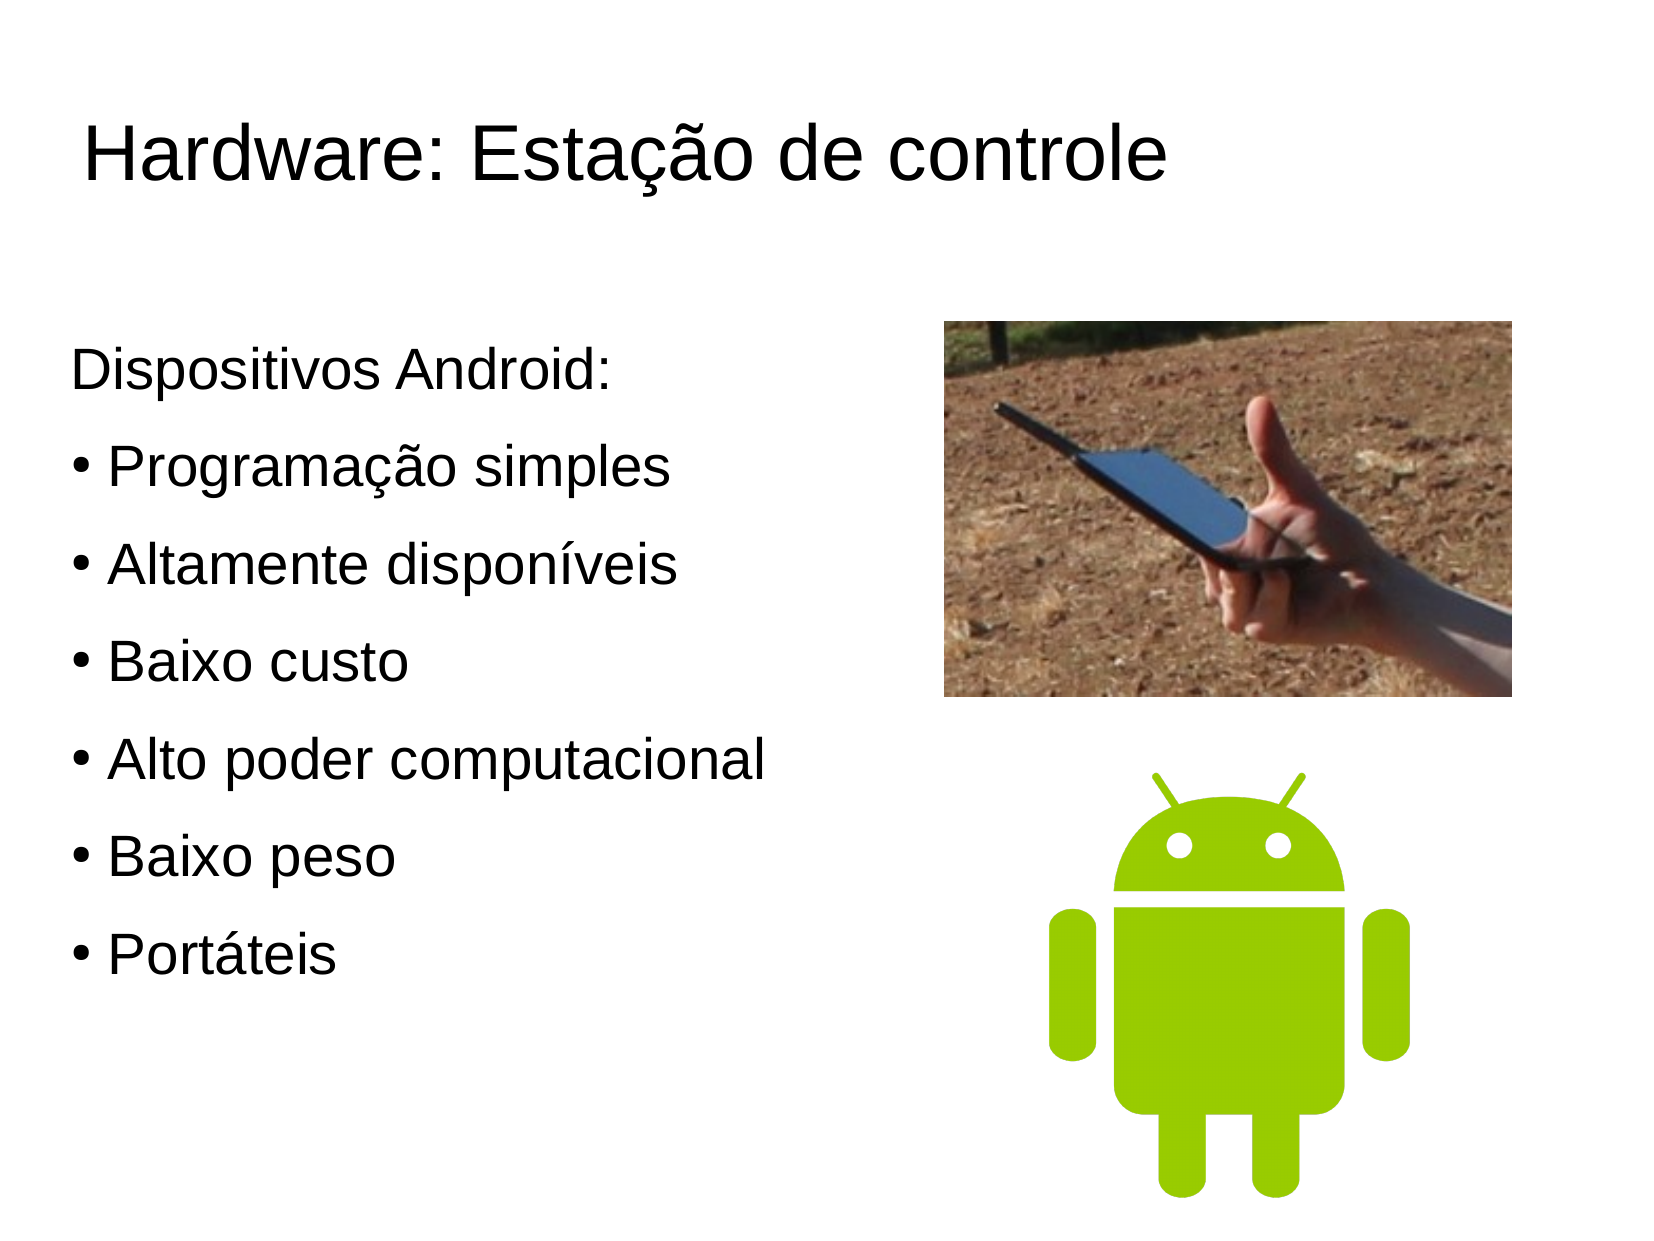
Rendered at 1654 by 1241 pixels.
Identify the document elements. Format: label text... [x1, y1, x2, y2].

picture [944, 321, 1512, 697]
subtitle Dispositivos Android: Programação simples Altamente disponíveis Baixo custo Alto poder computacional Baixo peso Portáteis [70, 336, 1560, 1052]
picture [1012, 767, 1445, 1201]
title Hardware: Estação de controle [82, 49, 1571, 257]
